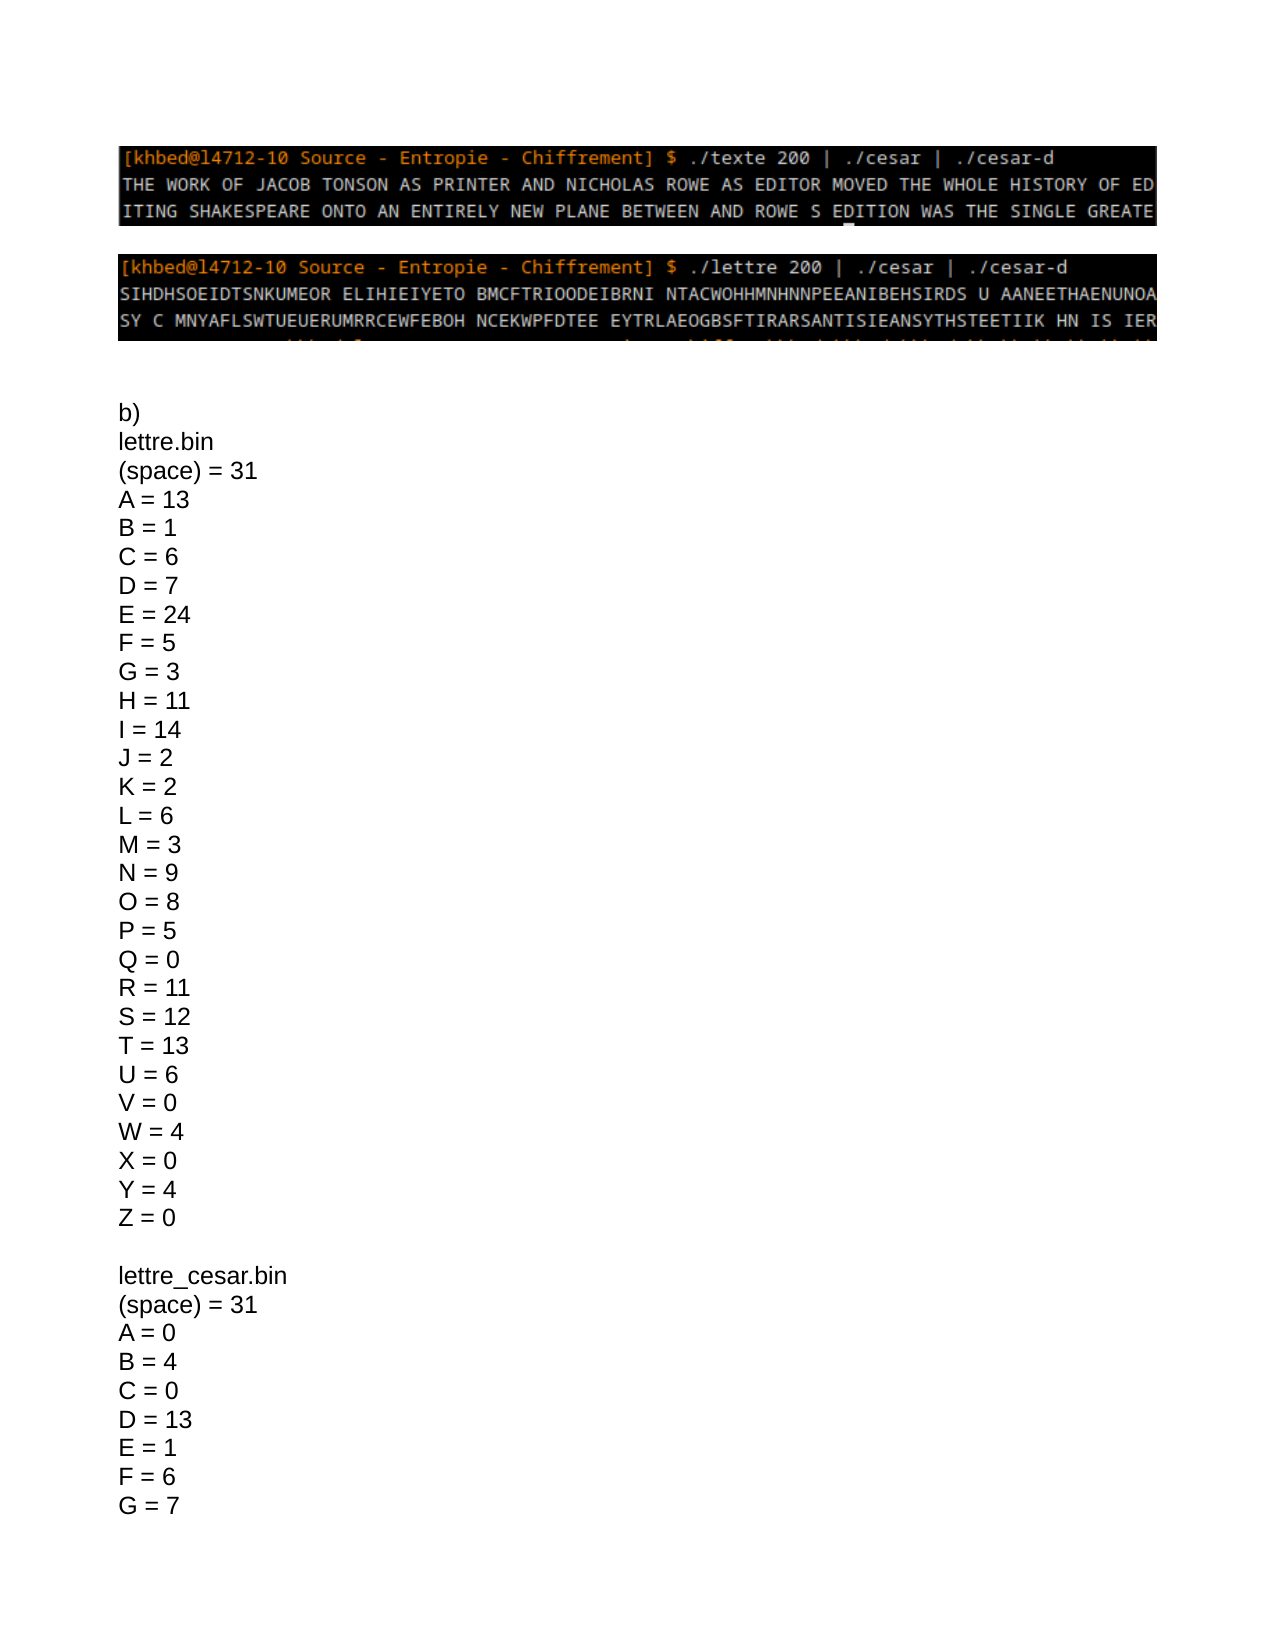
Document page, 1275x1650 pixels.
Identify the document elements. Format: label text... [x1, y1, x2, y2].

text D = 13 [118, 1405, 1157, 1433]
text Q = 0 [118, 945, 1157, 973]
text R = 11 [118, 973, 1157, 1002]
text S = 12 [118, 1002, 1157, 1031]
text (space) = 31 [118, 1290, 1157, 1318]
text lettre_cesar.bin [118, 1261, 1157, 1290]
text A = 13 [118, 485, 1157, 513]
text W = 4 [118, 1117, 1157, 1146]
text L = 6 [118, 801, 1157, 830]
text P = 5 [118, 916, 1157, 945]
text F = 5 [118, 628, 1157, 657]
text Y = 4 [118, 1175, 1157, 1203]
text b) [118, 398, 1157, 427]
text A = 0 [118, 1318, 1157, 1347]
text B = 4 [118, 1347, 1157, 1376]
text lettre.bin [118, 427, 1157, 456]
text H = 11 [118, 686, 1157, 715]
text G = 3 [118, 657, 1157, 686]
text K = 2 [118, 772, 1157, 801]
text B = 1 [118, 513, 1157, 542]
text C = 0 [118, 1376, 1157, 1405]
text V = 0 [118, 1088, 1157, 1117]
text E = 1 [118, 1433, 1157, 1462]
text Z = 0 [118, 1203, 1157, 1232]
text I = 14 [118, 715, 1157, 743]
text C = 6 [118, 542, 1157, 571]
text N = 9 [118, 858, 1157, 887]
text T = 13 [118, 1031, 1157, 1060]
text (space) = 31 [118, 456, 1157, 485]
text O = 8 [118, 887, 1157, 916]
text U = 6 [118, 1060, 1157, 1088]
text X = 0 [118, 1146, 1157, 1175]
text F = 6 [118, 1462, 1157, 1491]
text J = 2 [118, 743, 1157, 772]
text D = 7 [118, 571, 1157, 600]
text M = 3 [118, 830, 1157, 858]
text E = 24 [118, 600, 1157, 628]
text G = 7 [118, 1491, 1157, 1520]
